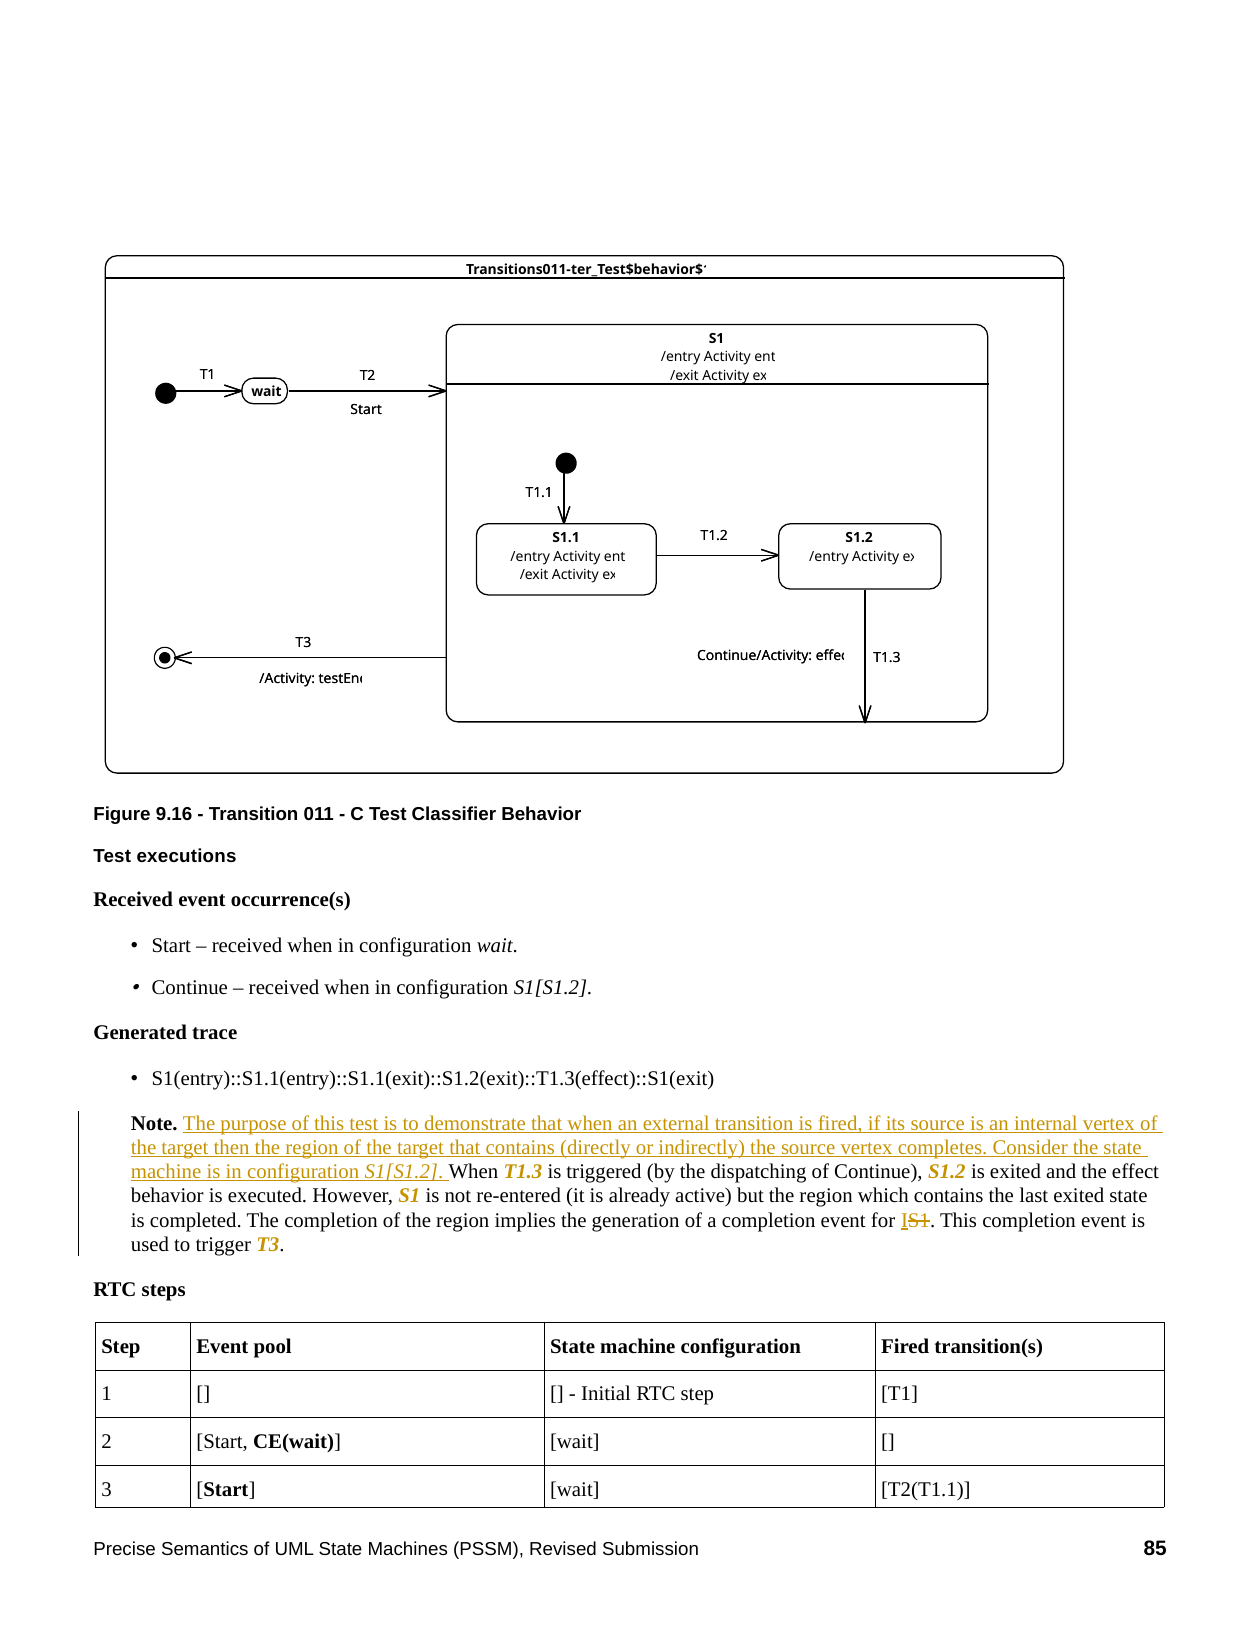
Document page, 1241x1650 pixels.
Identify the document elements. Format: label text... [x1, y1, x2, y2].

table_header Event pool [191, 1323, 544, 1369]
table_cell [wait] [545, 1466, 875, 1507]
text RTC steps [93, 1277, 1164, 1301]
table_cell 1 [96, 1371, 190, 1417]
table_header Step [96, 1323, 190, 1369]
subtitle Test executions [93, 231, 1164, 866]
table_cell [Start, CE(wait)] [191, 1418, 544, 1465]
table_cell [T2(T1.1)] [876, 1466, 1164, 1507]
table_cell [] [191, 1371, 544, 1417]
list Start – received when in configuration wait. [131, 932, 1164, 957]
list Continue – received when in configuration S1[S1.2]. [131, 974, 1164, 999]
text Figure 9.16 - Transition 011 - C Test Classifier Behavior [93, 802, 1127, 824]
table_cell [] [876, 1418, 1164, 1465]
text Note. The purpose of this test is to demonstrate that when an external transition is fired, if its source is an internal vertex of the target then the region of the target that contains (directly or indirectly) the source vertex completes. Consider the state machine is in configuration S1[S1.2]. When T1.3 is triggered (by the dispatching of Continue), S1.2 is exited and the effect behavior is executed. However, S1 is not re-entered (it is already active) but the region which contains the last exited state is completed. The completion of the region implies the generation of a completion event for I. This completion event is used to trigger T3. [131, 1111, 1164, 1256]
table_cell [T1] [876, 1371, 1164, 1417]
table_cell [] - Initial RTC step [545, 1371, 875, 1417]
table_cell 2 [96, 1418, 190, 1465]
text Received event occurrence(s) [93, 887, 1164, 911]
list S1(entry)::S1.1(entry)::S1.1(exit)::S1.2(exit)::T1.3(effect)::S1(exit) [131, 1065, 1164, 1090]
table_header State machine configuration [545, 1323, 875, 1369]
table_cell [Start] [191, 1466, 544, 1507]
table_cell [wait] [545, 1418, 875, 1465]
table_header Fired transition(s) [876, 1323, 1164, 1369]
text Generated trace [93, 1020, 1164, 1044]
table_cell 3 [96, 1466, 190, 1507]
